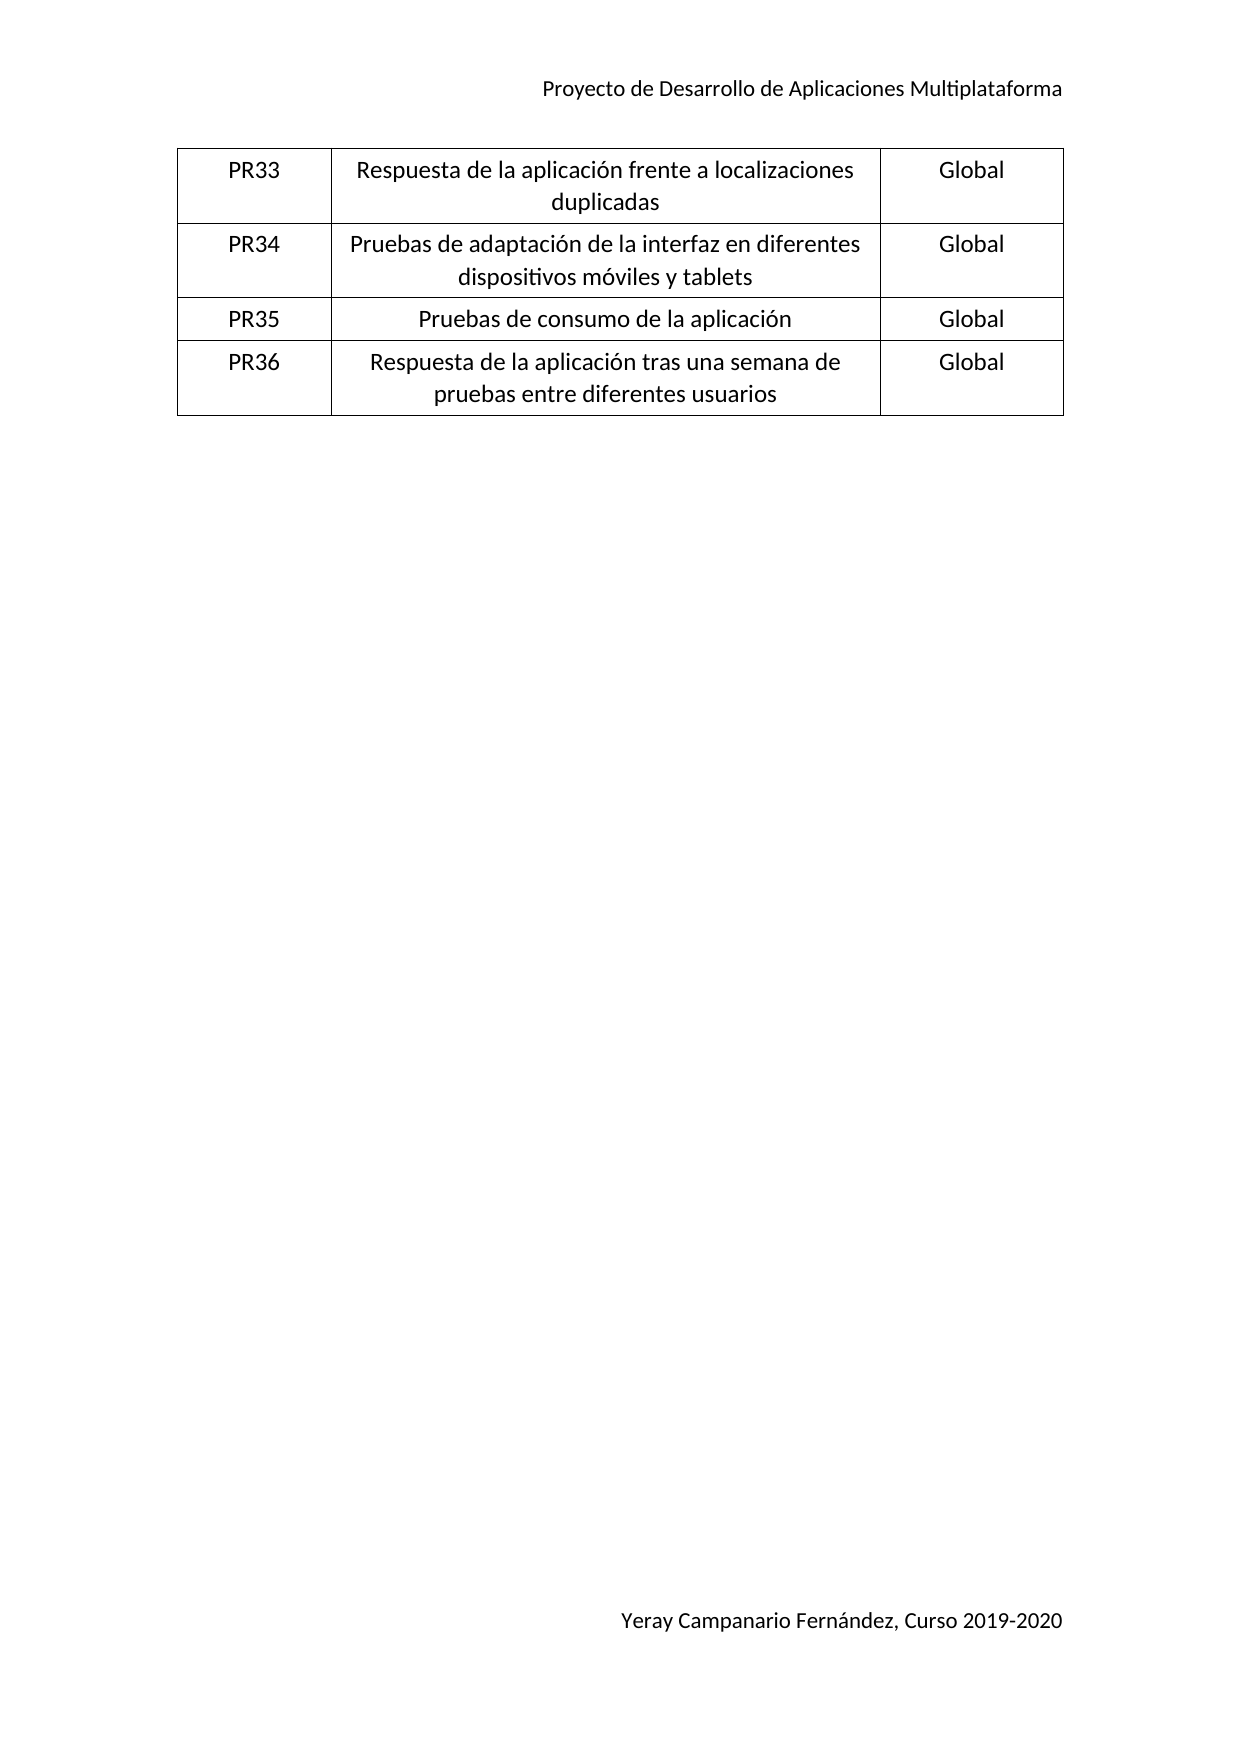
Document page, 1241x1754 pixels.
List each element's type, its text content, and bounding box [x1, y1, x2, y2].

table_cell Respuesta de la aplicación tras una semana de pruebas entre diferentes usuarios [332, 341, 880, 414]
table_cell Respuesta de la aplicación frente a localizaciones duplicadas [332, 149, 880, 222]
table_cell PR36 [178, 341, 331, 414]
table_cell Global [881, 149, 1063, 222]
table_cell PR33 [178, 149, 331, 222]
table_cell Pruebas de consumo de la aplicación [332, 298, 880, 340]
table_cell Global [881, 298, 1063, 340]
table_cell Pruebas de adaptación de la interfaz en diferentes dispositivos móviles y tablets [332, 224, 880, 297]
table_cell PR35 [178, 298, 331, 340]
table_cell PR34 [178, 224, 331, 297]
table_cell Global [881, 224, 1063, 297]
table_cell Global [881, 341, 1063, 414]
